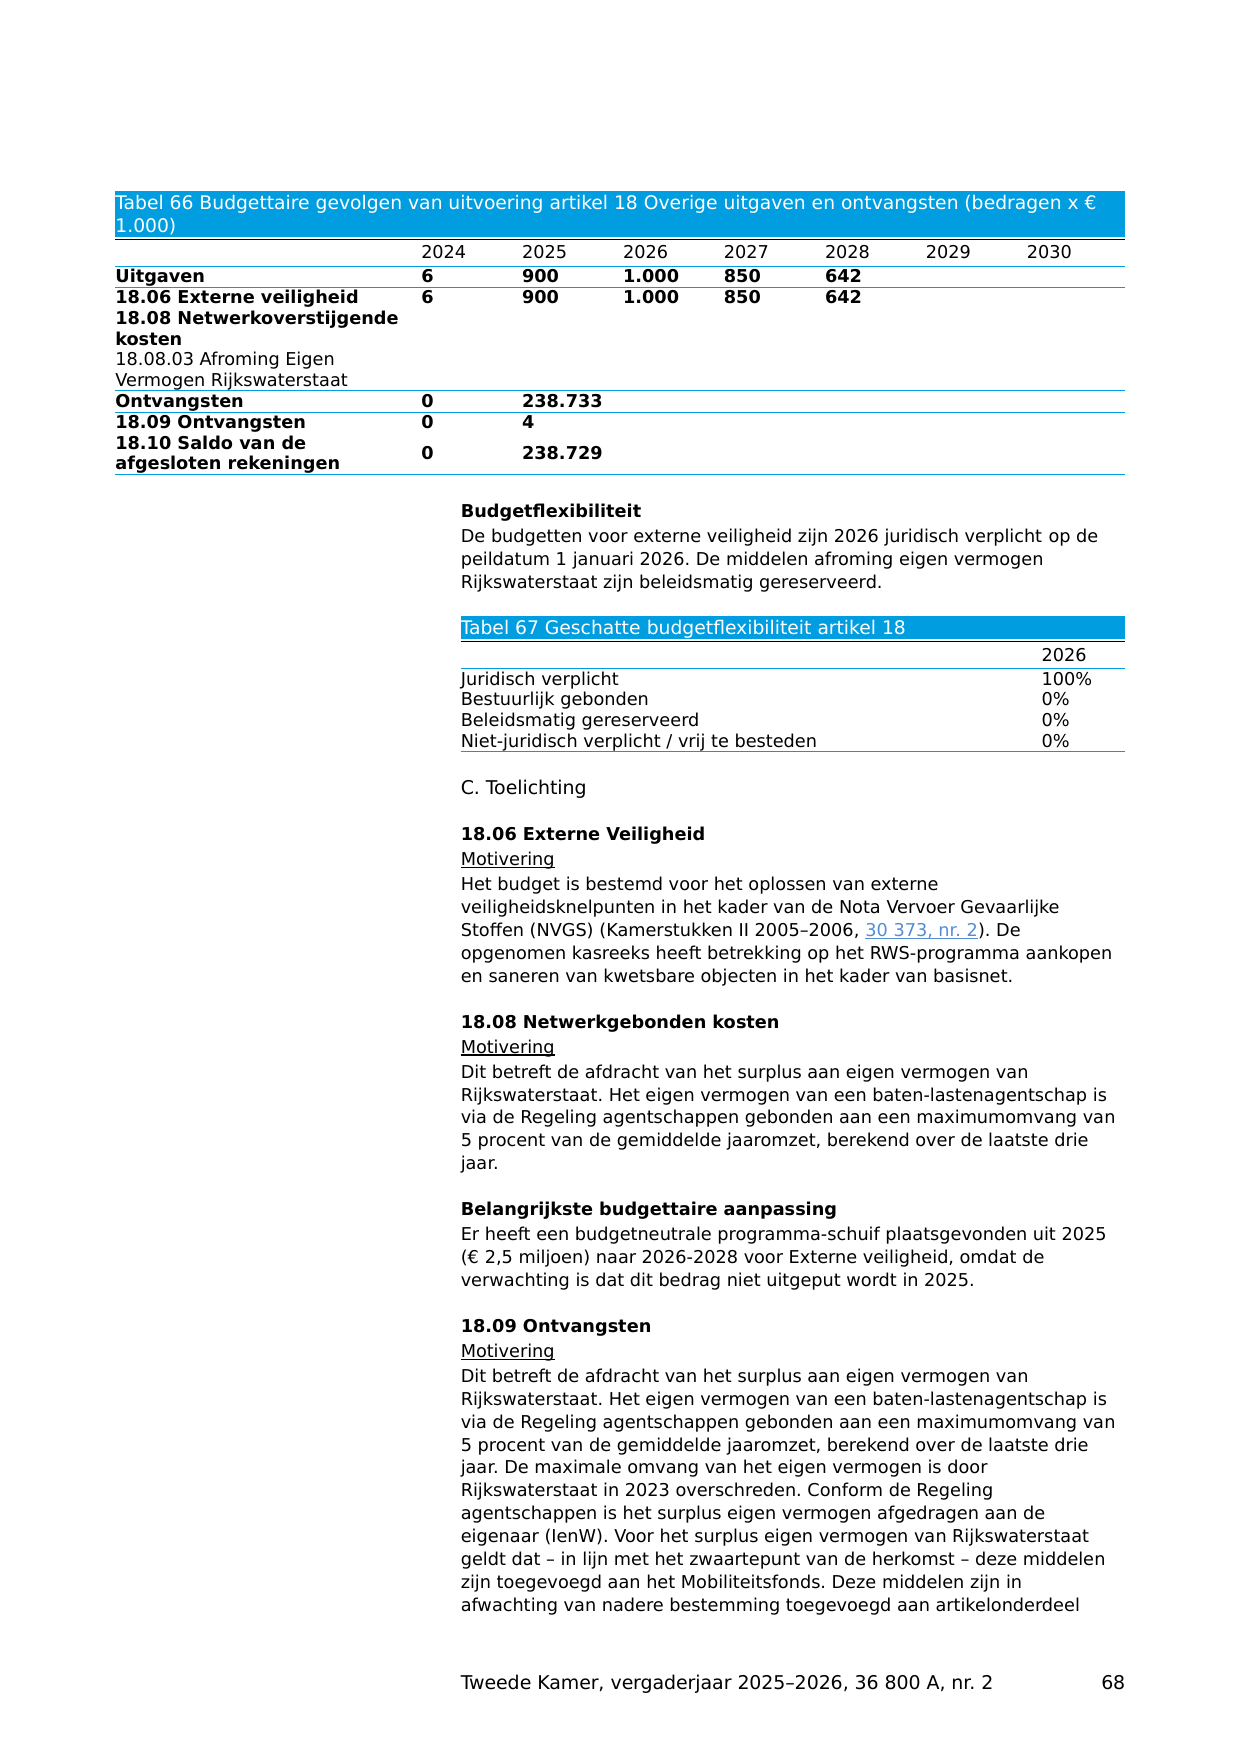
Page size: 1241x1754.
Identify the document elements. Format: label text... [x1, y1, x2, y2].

table_cell 18.06 Externe veiligheid [115, 288, 418, 308]
table_cell [1024, 349, 1125, 390]
text Budgetflexibiliteit [461, 499, 1125, 522]
table_cell 238.733 [519, 391, 620, 412]
table_cell 238.729 [519, 433, 620, 474]
table_cell 4 [519, 413, 620, 433]
table_cell 0% [1039, 731, 1125, 751]
text De budgetten voor externe veiligheid zijn 2026 juridisch verplicht ­op de peildatum 1 januari 2026. De middelen afroming eigen vermogen Rijkswaterstaat zijn beleidsmatig gereserveerd. [461, 524, 1125, 593]
table_cell [721, 308, 822, 349]
table_cell [1024, 308, 1125, 349]
table_cell [923, 391, 1024, 412]
table_cell [923, 413, 1024, 433]
table_cell [721, 391, 822, 412]
table_cell [923, 267, 1024, 287]
text Dit betreft de afdracht van het surplus aan eigen vermogen van Rijkswaterstaat. Het eigen vermogen van een baten-lastenagentschap is via de Regeling agentschappen gebonden aan een maximumomvang van 5 procent van de gemiddelde jaaromzet, berekend over de laatste drie jaar. De maximale omvang van het eigen vermogen is door Rijkswaterstaat in 2023 overschreden. Conform de Regeling agentschappen is het surplus eigen vermogen afgedragen aan de eigenaar (IenW). Voor het surplus eigen vermogen van Rijkswaterstaat geldt dat – in lijn met het zwaartepunt van de herkomst – deze middelen zijn toegevoegd aan het Mobiliteitsfonds. Deze middelen zijn in afwachting van nadere bestemming toegevoegd aan artikelonderdeel [461, 1364, 1125, 1616]
table_cell 0% [1039, 689, 1125, 710]
table_cell 900 [519, 267, 620, 287]
table_cell [721, 433, 822, 474]
table_cell 2028 [822, 240, 923, 266]
table_cell [822, 433, 923, 474]
table_cell 2029 [923, 240, 1024, 266]
table_cell 18.08 Netwerkoverstijgende kosten [115, 308, 418, 349]
table_cell 642 [822, 267, 923, 287]
table_cell 0 [418, 391, 519, 412]
table_cell [620, 391, 721, 412]
table_cell Ontvangsten [115, 391, 418, 412]
table_cell 0 [418, 413, 519, 433]
text 18.09 Ontvangsten [461, 1314, 1125, 1337]
table_cell [519, 349, 620, 390]
table_cell [418, 308, 519, 349]
table_cell 1.000 [620, 288, 721, 308]
table_cell [923, 288, 1024, 308]
table_cell Beleidsmatig gereserveerd [461, 710, 1038, 731]
table_cell [923, 433, 1024, 474]
table_cell [1024, 391, 1125, 412]
table_cell 0% [1039, 710, 1125, 731]
text Het budget is bestemd voor het oplossen van externe veiligheidsknelpunten in het kader van de Nota Vervoer Gevaarlijke Stoffen (NVGS) (Kamerstukken II 2005–2006, 30 373, nr. 2). De opgenomen kasreeks heeft betrekking op het RWS-programma aankopen en saneren van kwetsbare objecten in het kader van basisnet. [461, 872, 1125, 987]
table_cell Juridisch verplicht [461, 669, 1038, 689]
table_cell [620, 413, 721, 433]
table_cell 642 [822, 288, 923, 308]
table_cell [822, 413, 923, 433]
text 18.08 Netwerkgebonden kosten [461, 1010, 1125, 1033]
table_cell [1024, 267, 1125, 287]
table_cell Niet-juridisch verplicht / vrij te besteden [461, 731, 1038, 751]
table_cell [1024, 433, 1125, 474]
table_cell 2026 [1039, 642, 1125, 668]
table_cell [620, 433, 721, 474]
text Motivering [461, 847, 1125, 870]
table_cell 900 [519, 288, 620, 308]
table_cell 0 [418, 433, 519, 474]
table_cell [721, 413, 822, 433]
table_cell [620, 349, 721, 390]
table_cell [822, 308, 923, 349]
table_cell [822, 349, 923, 390]
table_cell 6 [418, 288, 519, 308]
table_cell 2030 [1024, 240, 1125, 266]
table_cell [418, 349, 519, 390]
table_cell 2024 [418, 240, 519, 266]
text Dit betreft de afdracht van het surplus aan eigen vermogen van Rijkswaterstaat. Het eigen vermogen van een baten-lastenagentschap is via de Regeling agentschappen gebonden aan een maximumomvang van 5 procent van de gemiddelde jaaromzet, berekend over de laatste drie jaar. [461, 1060, 1125, 1174]
text 18.06 Externe Veiligheid [461, 822, 1125, 845]
table_cell 2026 [620, 240, 721, 266]
table_cell 18.08.03 Afroming Eigen Vermogen Rijkswaterstaat [115, 349, 418, 390]
table_cell 18.10 Saldo van de afgesloten rekeningen [115, 433, 418, 474]
table_cell 850 [721, 288, 822, 308]
table_cell Uitgaven [115, 267, 418, 287]
table_cell 2025 [519, 240, 620, 266]
table_cell 100% [1039, 669, 1125, 689]
table_cell 2027 [721, 240, 822, 266]
table_cell [822, 391, 923, 412]
table_cell [923, 349, 1024, 390]
table_cell [115, 240, 418, 266]
table_cell [1024, 288, 1125, 308]
table_cell 18.09 Ontvangsten [115, 413, 418, 433]
text Er heeft een budgetneutrale programma-schuif plaatsgevonden uit 2025 (€ 2,5 miljoen) naar 2026-2028 voor Externe veiligheid, omdat de verwachting is dat dit bedrag niet uitgeput wordt in 2025. [461, 1222, 1125, 1291]
title C. Toelichting [461, 777, 1125, 799]
table_cell [461, 642, 1038, 668]
table_cell [923, 308, 1024, 349]
table_cell [1024, 413, 1125, 433]
text Motivering [461, 1035, 1125, 1058]
text Motivering [461, 1339, 1125, 1362]
text Belangrijkste budgettaire aanpassing [461, 1197, 1125, 1220]
table_cell 1.000 [620, 267, 721, 287]
table_cell 850 [721, 267, 822, 287]
table_cell [620, 308, 721, 349]
table_cell 6 [418, 267, 519, 287]
table_cell [721, 349, 822, 390]
table_cell [519, 308, 620, 349]
table_cell Bestuurlijk gebonden [461, 689, 1038, 710]
